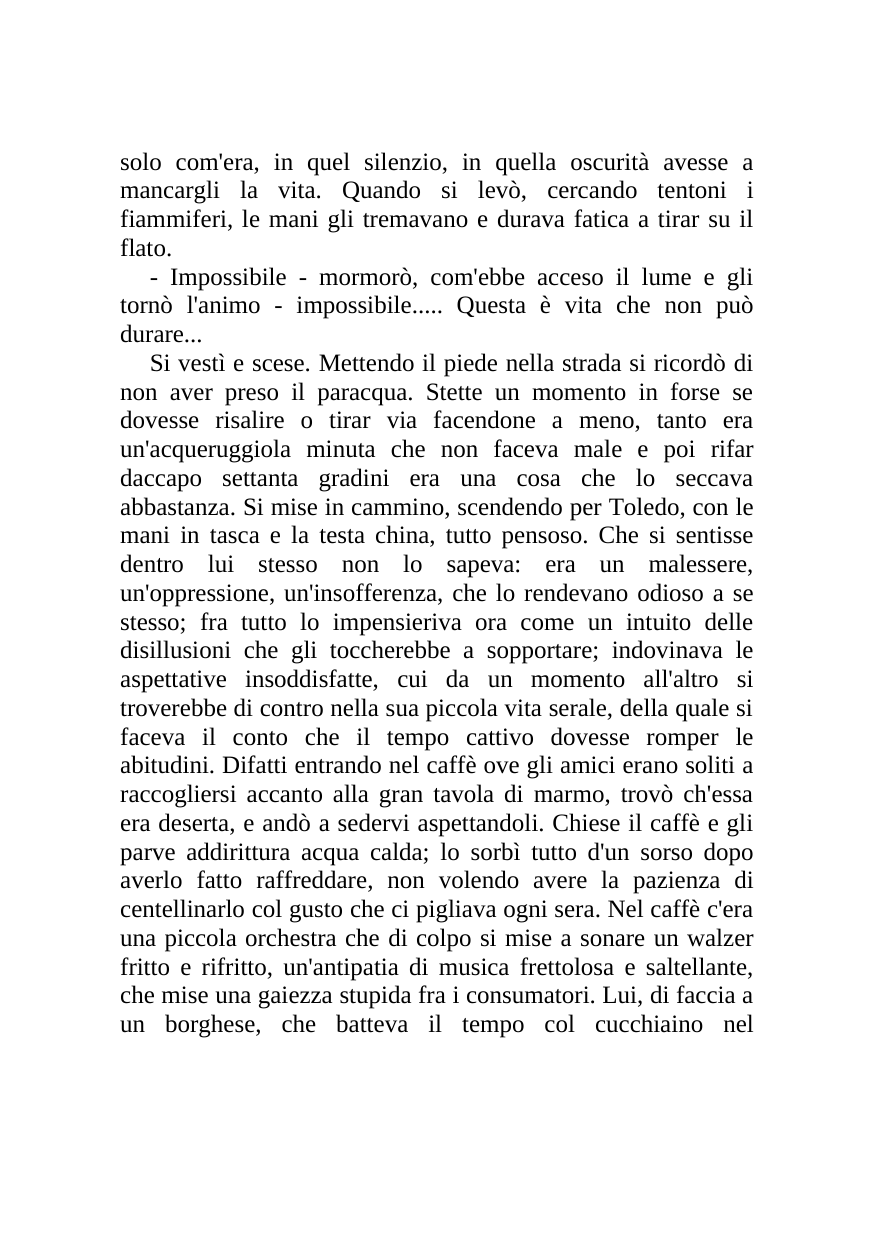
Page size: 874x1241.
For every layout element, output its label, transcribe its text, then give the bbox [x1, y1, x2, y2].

text solo com'era, in quel silenzio, in quella oscurità avesse a mancargli la vita. Quando si levò, cercando tentoni i fiammiferi, le mani gli tremavano e durava fatica a tirar su il flato. [120, 147, 754, 262]
text - Impossibile - mormorò, com'ebbe acceso il lume e gli tornò l'animo - impossibile..... Questa è vita che non può durare... [120, 262, 754, 348]
text Si vestì e scese. Mettendo il piede nella strada si ricordò di non aver preso il paracqua. Stette un momento in forse se dovesse risalire o tirar via facendone a meno, tanto era un'acqueruggiola minuta che non faceva male e poi rifar daccapo settanta gradini era una cosa che lo seccava abbastanza. Si mise in cammino, scendendo per Toledo, con le mani in tasca e la testa china, tutto pensoso. Che si sentisse dentro lui stesso non lo sapeva: era un malessere, un'oppressione, un'insofferenza, che lo rendevano odioso a se stesso; fra tutto lo impensieriva ora come un intuito delle disillusioni che gli toccherebbe a sopportare; indovinava le aspettative insoddisfatte, cui da un momento all'altro si troverebbe di contro nella sua piccola vita serale, della quale si faceva il conto che il tempo cattivo dovesse romper le abitudini. Difatti entrando nel caffè ove gli amici erano soliti a raccogliersi accanto alla gran tavola di marmo, trovò ch'essa era deserta, e andò a sedervi aspettandoli. Chiese il caffè e gli parve addirittura acqua calda; lo sorbì tutto d'un sorso dopo averlo fatto raffreddare, non volendo avere la pazienza di centellinarlo col gusto che ci pigliava ogni sera. Nel caffè c'era una piccola orchestra che di colpo si mise a sonare un walzer fritto e rifritto, un'antipatia di musica frettolosa e saltellante, che mise una gaiezza stupida fra i consumatori. Lui, di faccia a un borghese, che batteva il tempo col cucchiaino nel [120, 348, 754, 1038]
